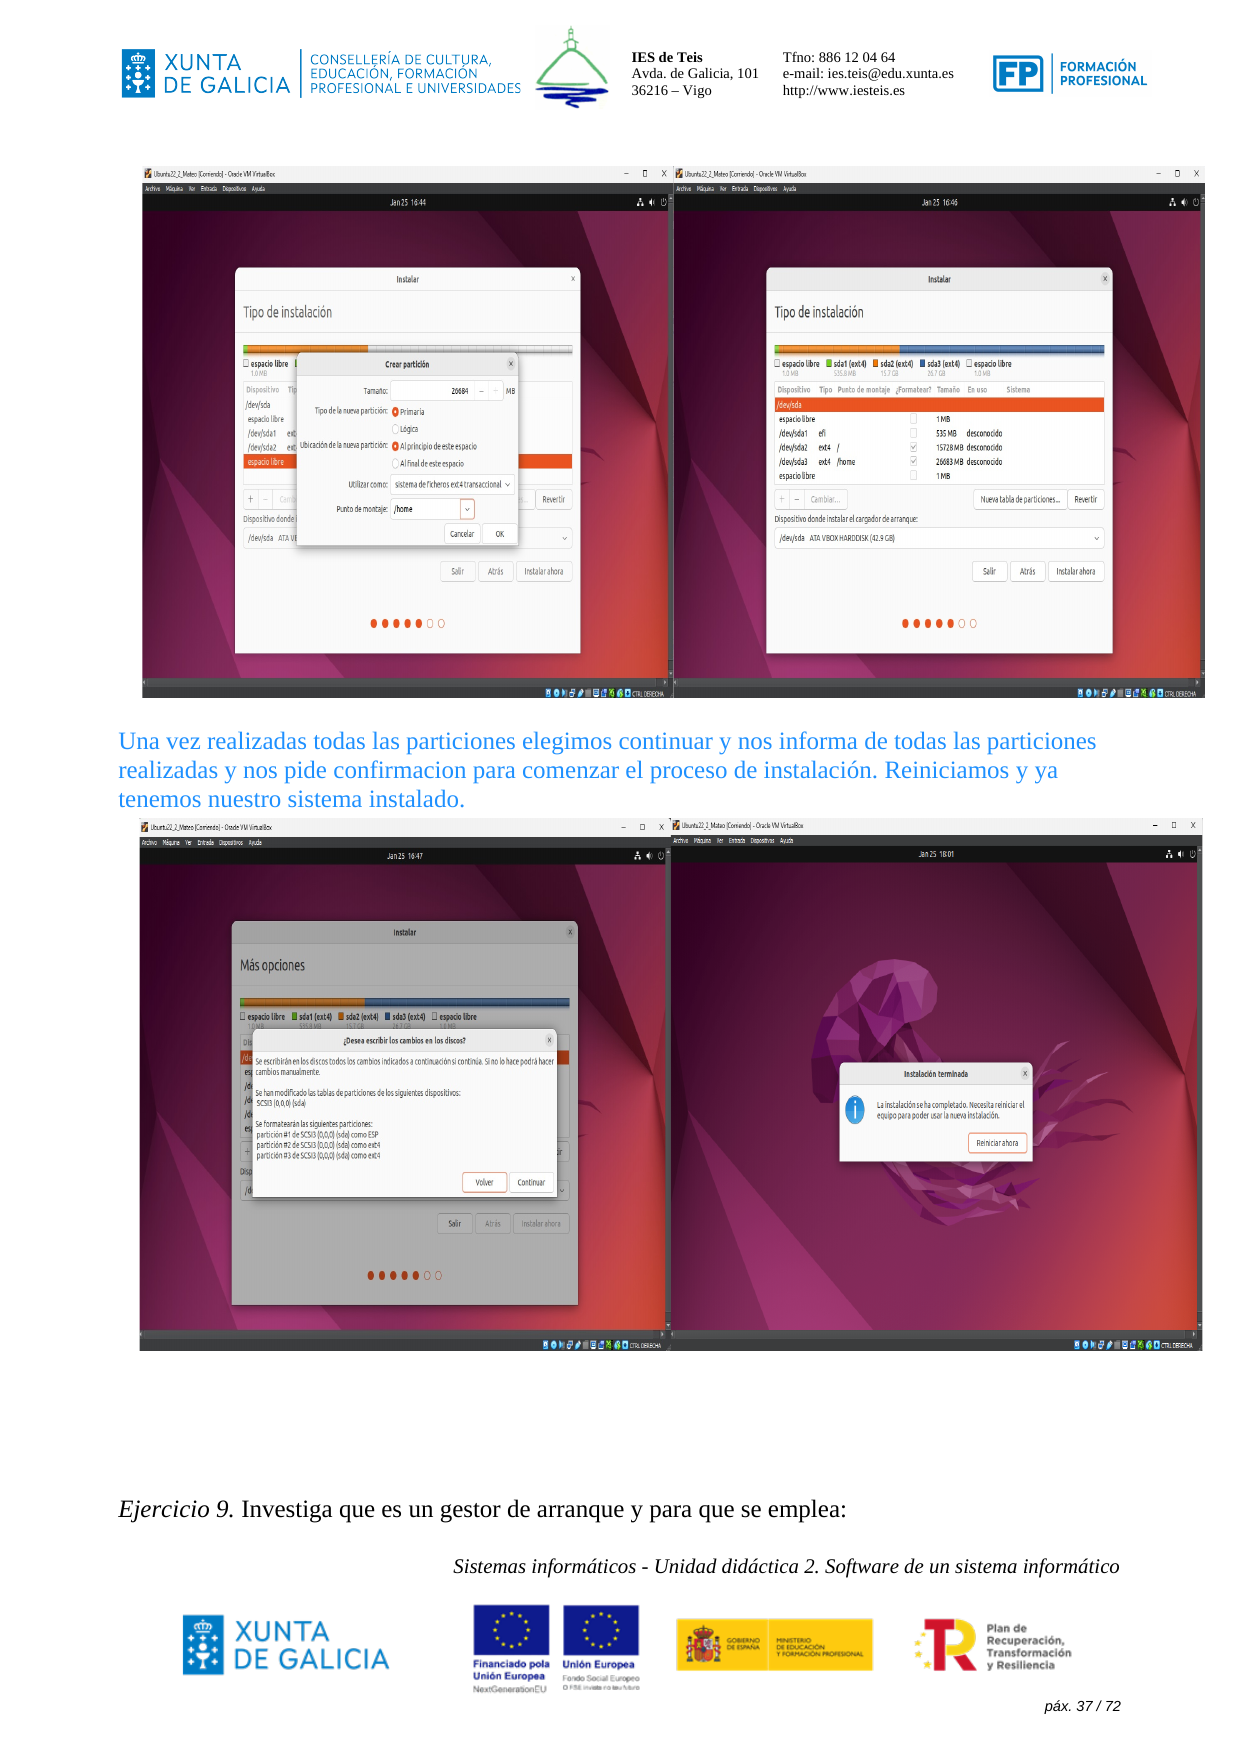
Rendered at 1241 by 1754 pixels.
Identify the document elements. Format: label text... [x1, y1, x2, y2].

picture [989, 50, 1153, 97]
picture [142, 166, 1205, 698]
picture [139, 818, 1203, 1351]
picture [182, 1593, 1085, 1700]
picture [534, 25, 611, 110]
picture [121, 49, 521, 98]
text Ejercicio 9. Investiga que es un gestor de arranque y para que se emplea: [118, 1494, 1122, 1523]
text Una vez realizadas todas las particiones elegimos continuar y nos informa de todas las particiones realizadas y nos pide confirmacion para comenzar el proceso de instalación. Reiniciamos y ya tenemos nuestro sistema instalado. [118, 726, 1122, 812]
